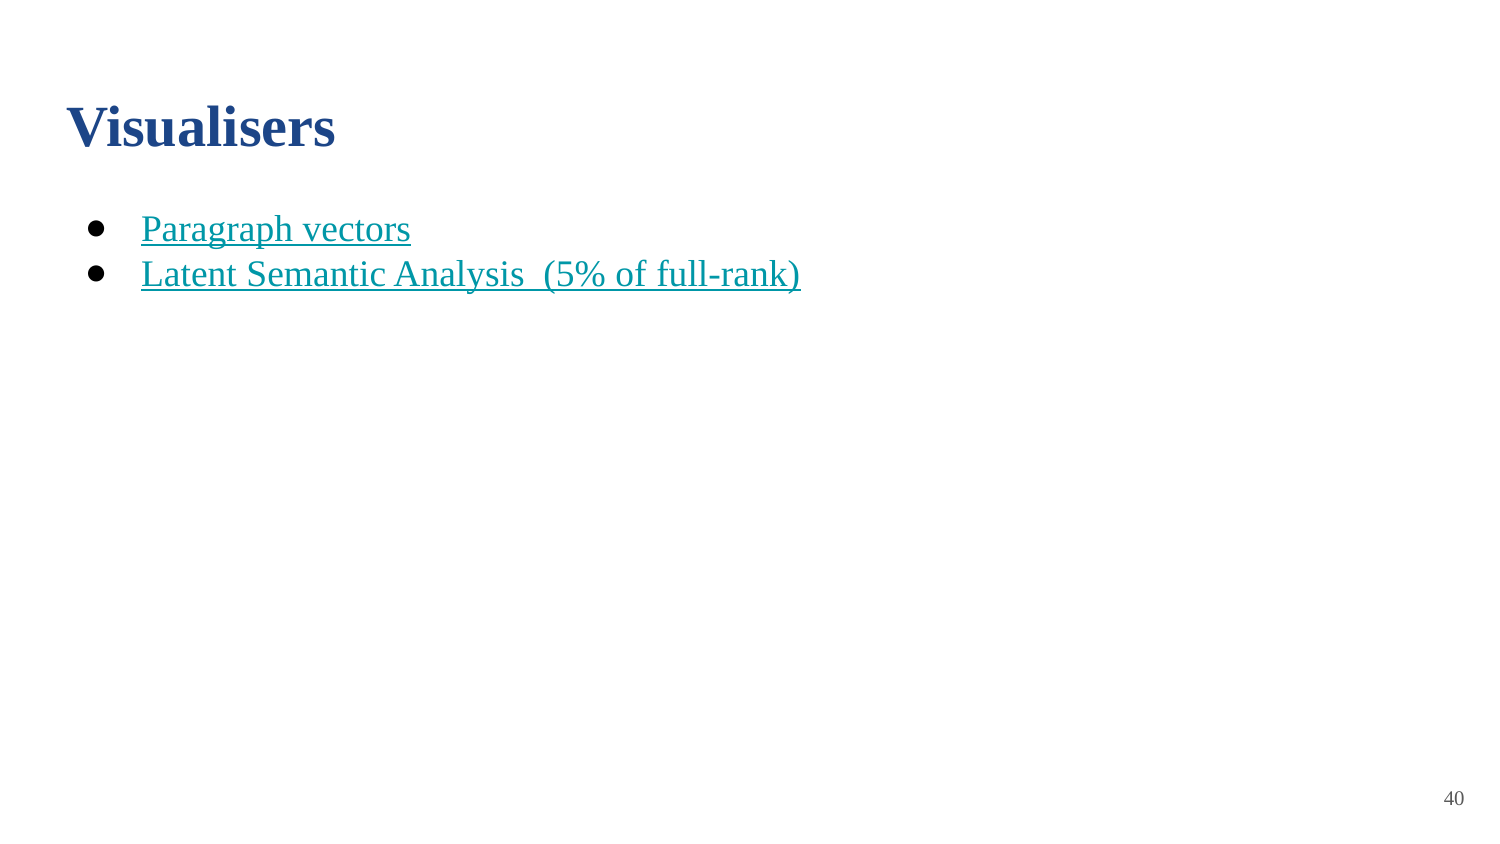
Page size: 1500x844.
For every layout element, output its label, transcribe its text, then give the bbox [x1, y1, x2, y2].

slide_number [1389, 764, 1480, 830]
title Visualisers [51, 72, 1449, 167]
list Paragraph vectors Latent Semantic Analysis (5% of full-rank) [51, 189, 1449, 750]
